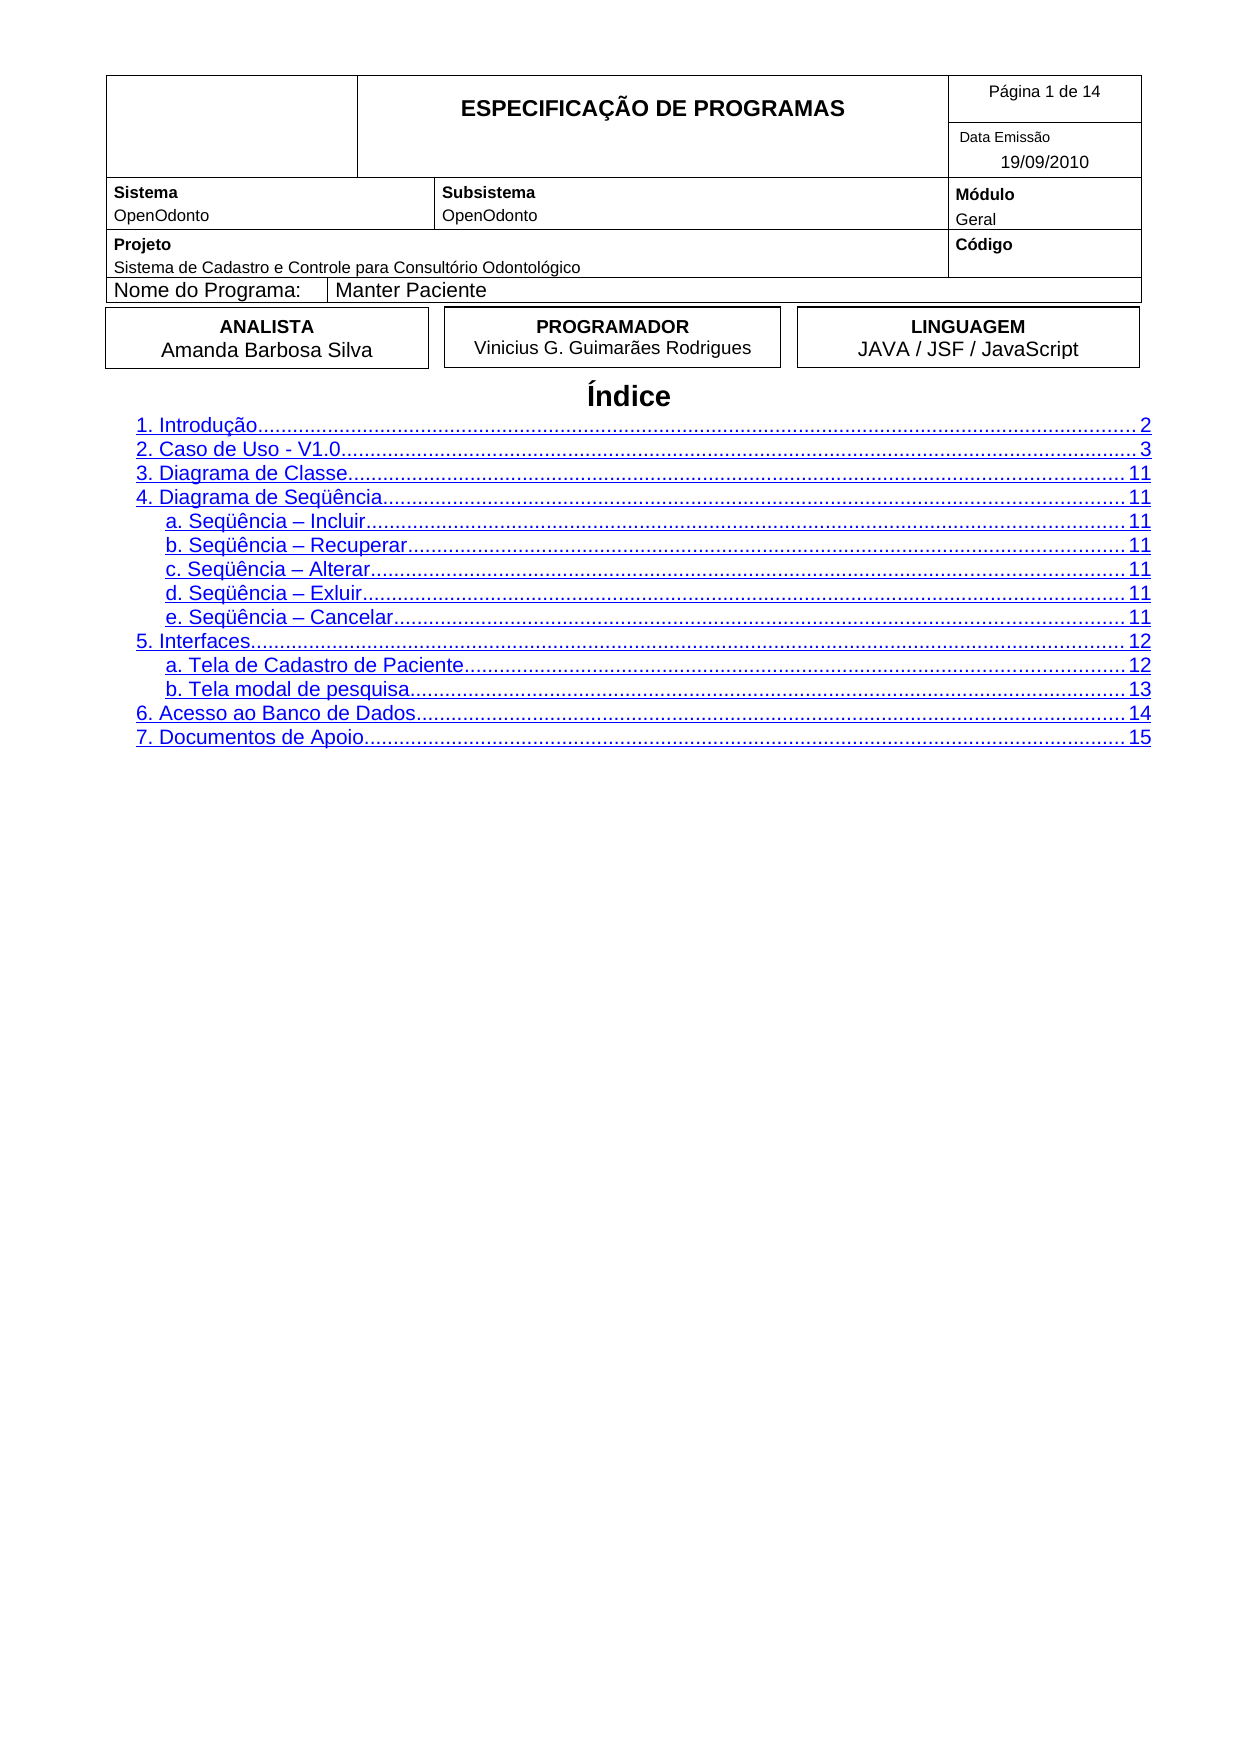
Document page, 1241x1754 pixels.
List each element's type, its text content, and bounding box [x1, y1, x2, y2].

list 4. Diagrama de Seqüência 11 [106, 485, 1151, 509]
list 5. Interfaces 12 [106, 629, 1151, 653]
list 6. Acesso ao Banco de Dados 14 [106, 701, 1151, 724]
list d. Seqüência – Exluir 11 [136, 581, 1151, 605]
list e. Seqüência – Cancelar 11 [136, 605, 1151, 629]
subtitle Índice [106, 379, 1151, 413]
list b. Seqüência – Recuperar 11 [136, 533, 1151, 557]
list c. Seqüência – Alterar 11 [136, 557, 1151, 581]
list 1. Introdução 2 [106, 413, 1151, 437]
list a. Tela de Cadastro de Paciente 12 [136, 653, 1151, 677]
list a. Seqüência – Incluir 11 [136, 509, 1151, 533]
list b. Tela modal de pesquisa 13 [136, 677, 1151, 701]
list 3. Diagrama de Classe 11 [106, 461, 1151, 485]
list 7. Documentos de Apoio 15 [106, 724, 1151, 748]
list 2. Caso de Uso - V1.0 3 [106, 437, 1151, 461]
